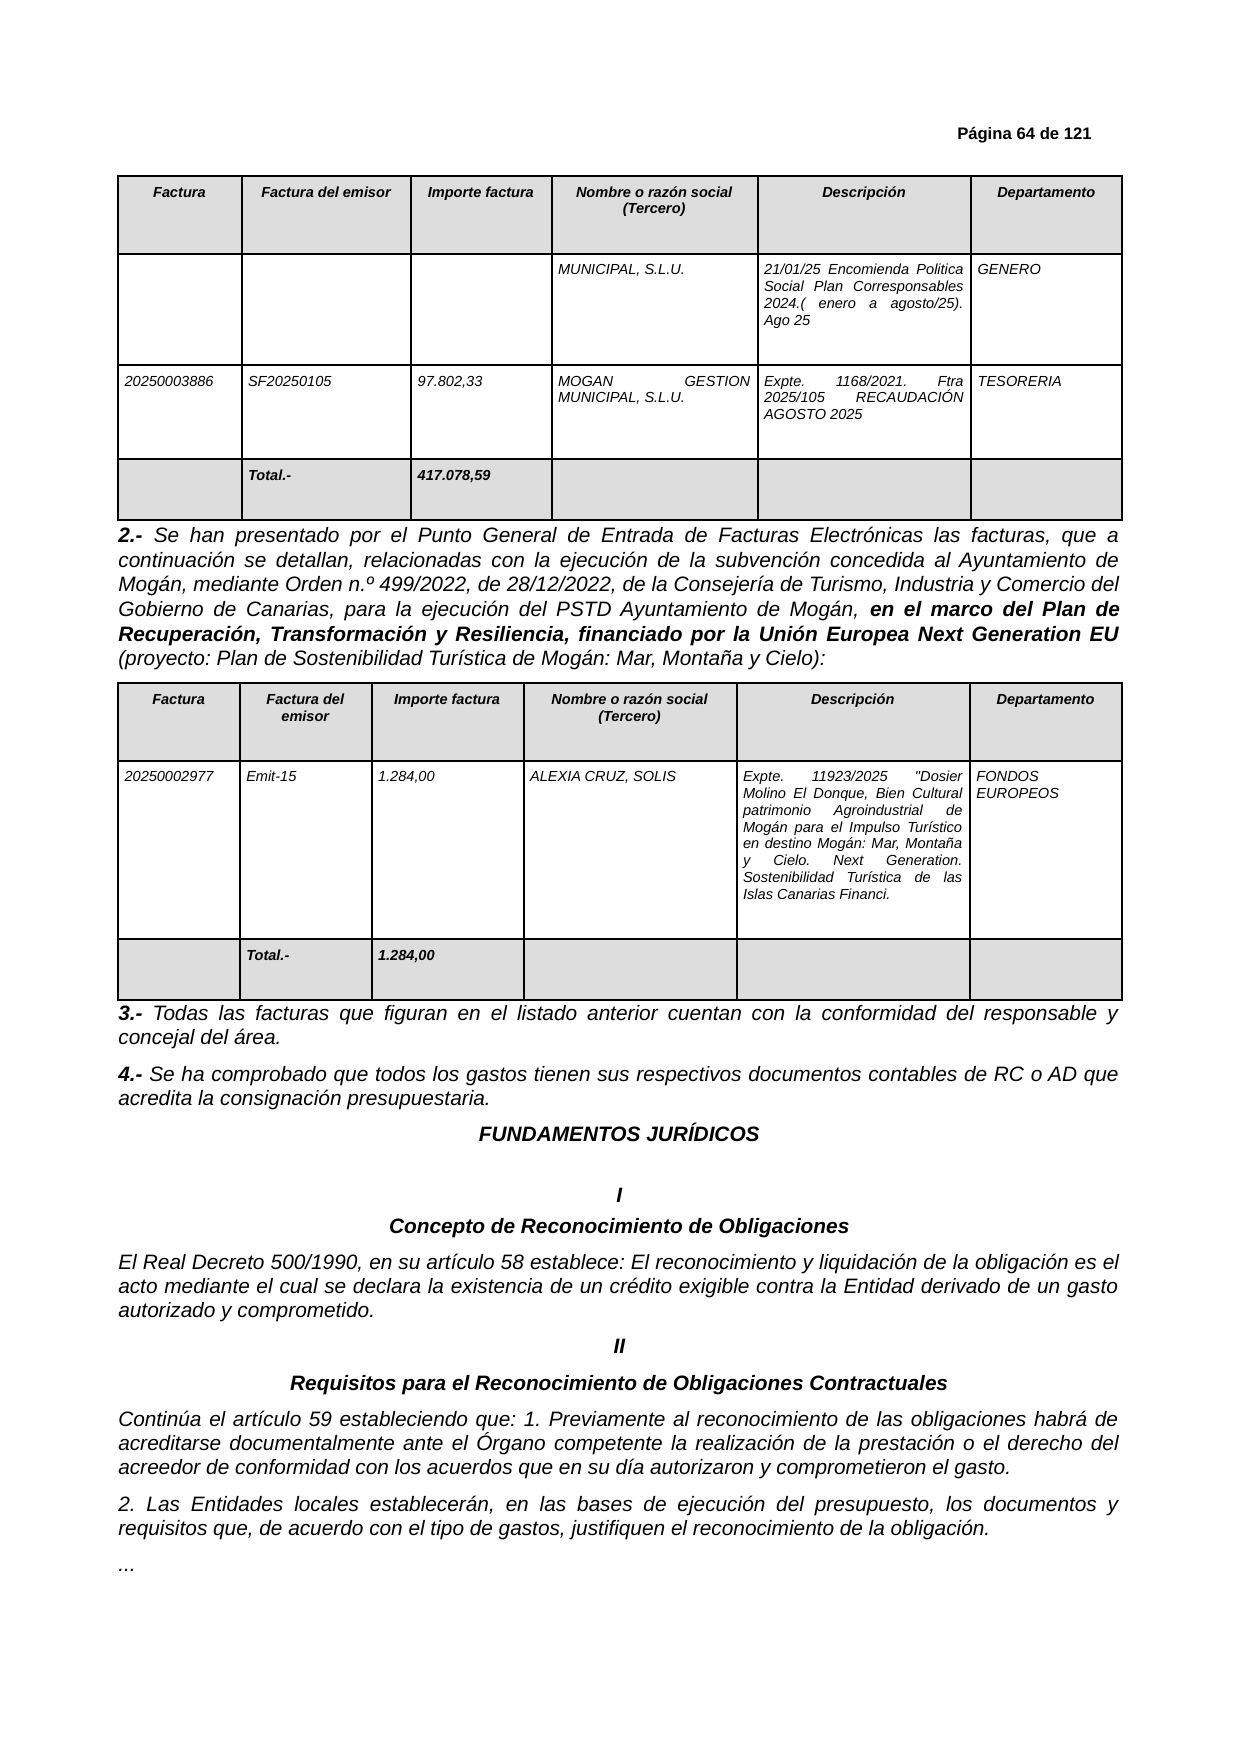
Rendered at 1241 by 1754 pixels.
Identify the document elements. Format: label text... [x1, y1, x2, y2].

table_cell [759, 460, 970, 519]
table_cell Expte. 11923/2025 "Dosier Molino El Donque, Bien Cultural patrimonio Agroindustrial de Mogán para el Impulso Turístico en destino Mogán: Mar, Montaña y Cielo. Next Generation. Sostenibilidad Turística de las Islas Canarias Financi. [738, 762, 969, 938]
text FUNDAMENTOS JURÍDICOS [118, 1122, 1122, 1146]
table_cell ALEXIA CRUZ, SOLIS [525, 762, 736, 938]
text Requisitos para el Reconocimiento de Obligaciones Contractuales [118, 1371, 1122, 1395]
table_cell [412, 255, 551, 364]
table_cell SF20250105 [243, 366, 410, 458]
text 4.- Se ha comprobado que todos los gastos tienen sus respectivos documentos contables de RC o AD que acredita la consignación presupuestaria. [118, 1061, 1122, 1109]
text El Real Decreto 500/1990, en su artículo 58 establece: El reconocimiento y liquidación de la obligación es el acto mediante el cual se declara la existencia de un crédito exigible contra la Entidad derivado de un gasto autorizado y comprometido. [118, 1250, 1122, 1322]
table_header Descripción [759, 177, 970, 253]
table_cell [738, 940, 969, 999]
table_header Factura del emisor [243, 177, 410, 253]
table_cell [553, 460, 757, 519]
table_header Departamento [972, 177, 1121, 253]
table_header Factura [119, 684, 239, 760]
table_header Nombre o razón social (Tercero) [525, 684, 736, 760]
table_header Departamento [971, 684, 1121, 760]
text Continúa el artículo 59 estableciendo que: 1. Previamente al reconocimiento de las obligaciones habrá de acreditarse documentalmente ante el Órgano competente la realización de la prestación o el derecho del acreedor de conformidad con los acuerdos que en su día autorizaron y comprometieron el gasto. [118, 1407, 1122, 1479]
table_cell Expte. 1168/2021. Ftra 2025/105 RECAUDACIÓN AGOSTO 2025 [759, 366, 970, 458]
table_cell [119, 255, 241, 364]
table_cell [119, 460, 241, 519]
table_cell [971, 940, 1121, 999]
table_cell Total.- [243, 460, 410, 519]
text ... [118, 1552, 1122, 1576]
table_cell Emit-15 [241, 762, 371, 938]
table_cell FONDOS EUROPEOS [971, 762, 1121, 938]
table_cell 417.078,59 [412, 460, 551, 519]
table_cell 97.802,33 [412, 366, 551, 458]
table_header Importe factura [373, 684, 523, 760]
text 2. Las Entidades locales establecerán, en las bases de ejecución del presupuesto, los documentos y requisitos que, de acuerdo con el tipo de gastos, justifiquen el reconocimiento de la obligación. [118, 1492, 1122, 1539]
text II [118, 1334, 1122, 1358]
table_header Importe factura [412, 177, 551, 253]
text 3.- Todas las facturas que figuran en el listado anterior cuentan con la conformidad del responsable y concejal del área. [118, 1001, 1122, 1049]
table_cell 1.284,00 [373, 762, 523, 938]
table_header Factura [119, 177, 241, 253]
subtitle I [118, 1183, 1122, 1207]
table_cell [119, 940, 239, 999]
table_cell [972, 460, 1121, 519]
table_cell GENERO [972, 255, 1121, 364]
table_cell 21/01/25 Encomienda Politica Social Plan Corresponsables 2024.( enero a agosto/25). Ago 25 [759, 255, 970, 364]
table_cell MOGAN GESTION MUNICIPAL, S.L.U. [553, 366, 757, 458]
table_cell 20250002977 [119, 762, 239, 938]
table_header Factura del emisor [241, 684, 371, 760]
table_cell MUNICIPAL, S.L.U. [553, 255, 757, 364]
table_cell 1.284,00 [373, 940, 523, 999]
text 2.- Se han presentado por el Punto General de Entrada de Facturas Electrónicas las facturas, que a continuación se detallan, relacionadas con la ejecución de la subvención concedida al Ayuntamiento de Mogán, mediante Orden n.º 499/2022, de 28/12/2022, de la Consejería de Turismo, Industria y Comercio del Gobierno de Canarias, para la ejecución del PSTD Ayuntamiento de Mogán, en el marco del Plan de Recuperación, Transformación y Resiliencia, financiado por la Unión Europea Next Generation EU (proyecto: Plan de Sostenibilidad Turística de Mogán: Mar, Montaña y Cielo): [118, 521, 1122, 670]
table_cell [525, 940, 736, 999]
table_header Descripción [738, 684, 969, 760]
table_cell [243, 255, 410, 364]
table_header Nombre o razón social (Tercero) [553, 177, 757, 253]
table_cell TESORERIA [972, 366, 1121, 458]
table_cell Total.- [241, 940, 371, 999]
table_cell 20250003886 [119, 366, 241, 458]
text Concepto de Reconocimiento de Obligaciones [118, 1213, 1122, 1237]
